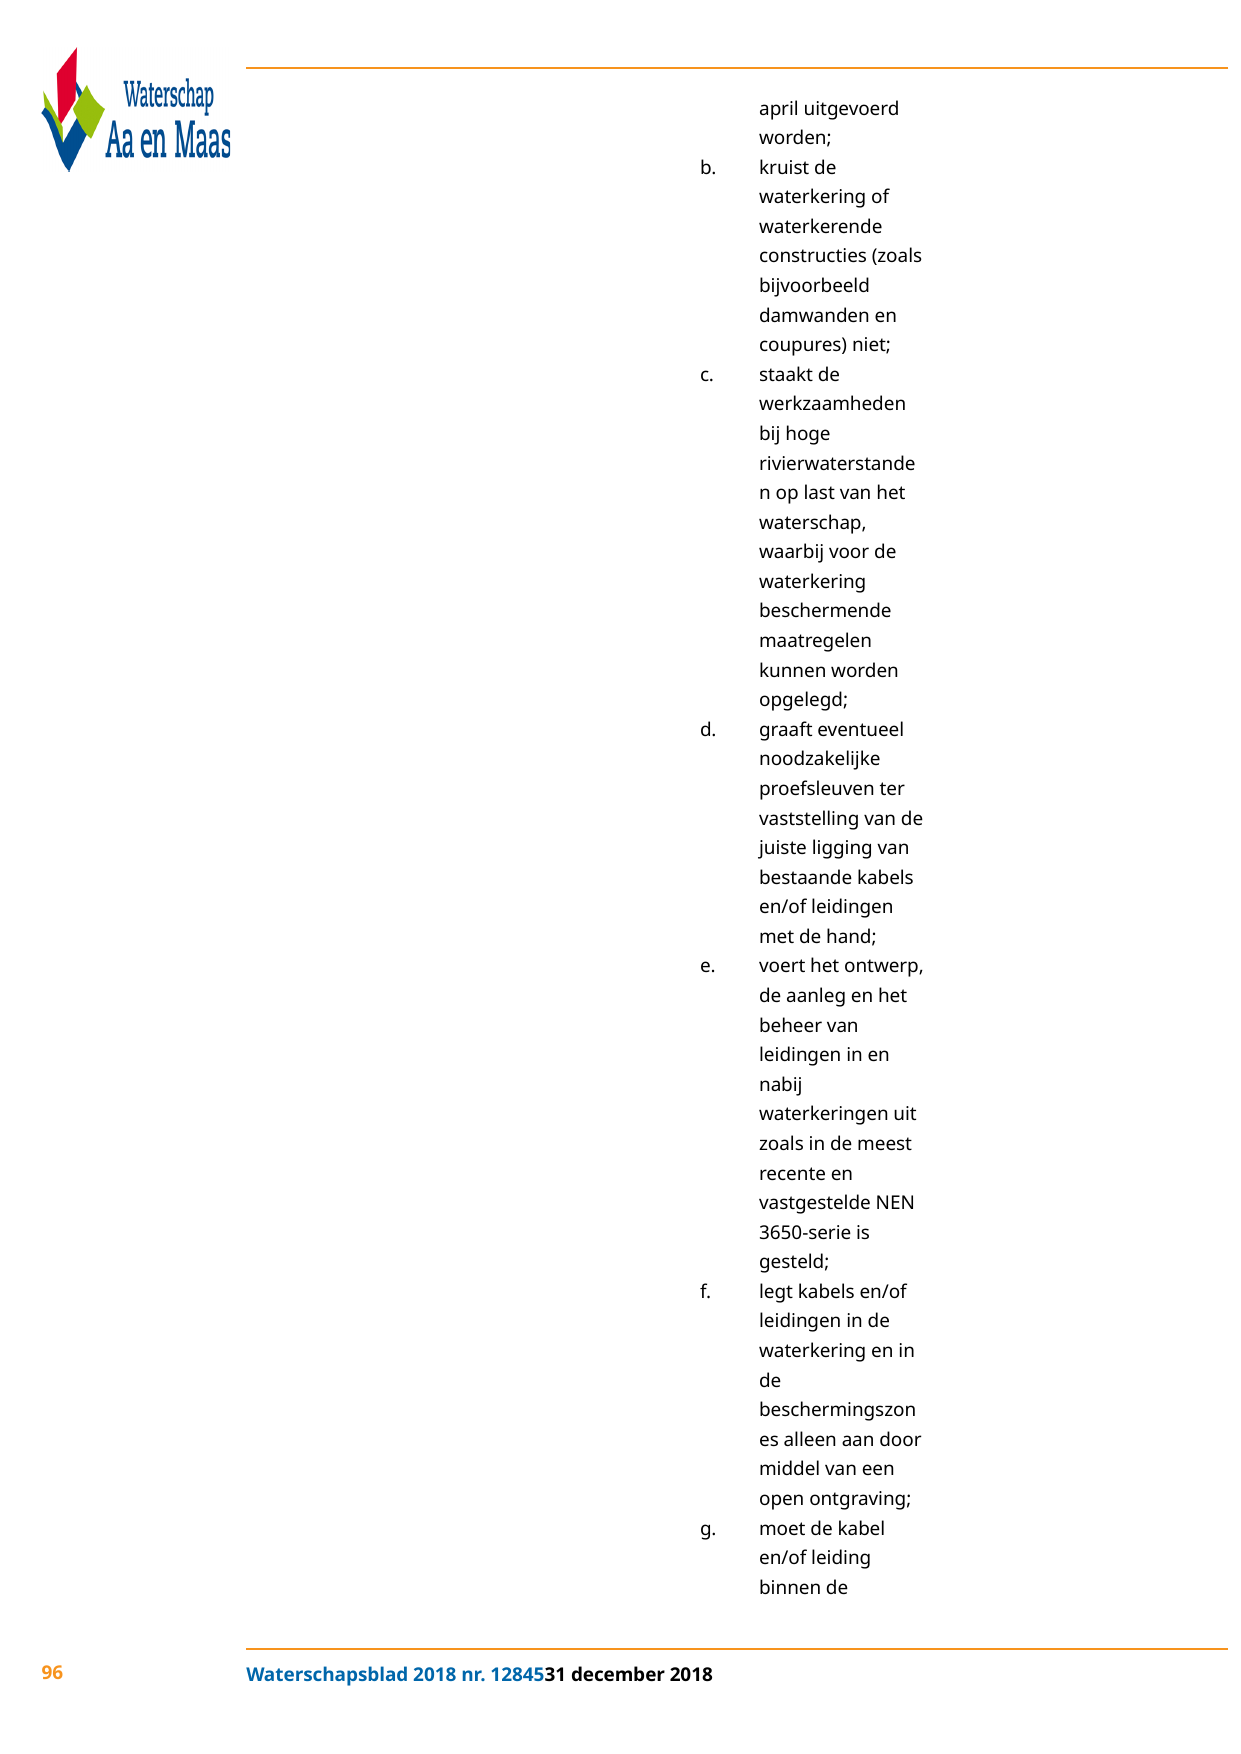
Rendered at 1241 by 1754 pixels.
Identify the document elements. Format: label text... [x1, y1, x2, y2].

table_cell [474, 95, 700, 1600]
picture [41, 47, 231, 172]
table_cell april uitgevoerd worden; kruist de waterkering of waterkerende constructies (zoals bijvoorbeeld damwanden en coupures) niet; staakt de werkzaamheden bij hoge rivierwaterstanden op last van het waterschap, waarbij voor de waterkering beschermende maatregelen kunnen worden opgelegd; graaft eventueel noodzakelijke proefsleuven ter vaststelling van de juiste ligging van bestaande kabels en/of leidingen met de hand; voert het ontwerp, de aanleg en het beheer van leidingen in en nabij waterkeringen uit zoals in de meest recente en vastgestelde NEN 3650-serie is gesteld; legt kabels en/of leidingen in de waterkering en in de beschermingszones alleen aan door middel van een open ontgraving; moet de kabel en/of leiding binnen de [700, 95, 926, 1600]
table_cell [248, 95, 474, 1600]
table_cell [926, 95, 1152, 1600]
